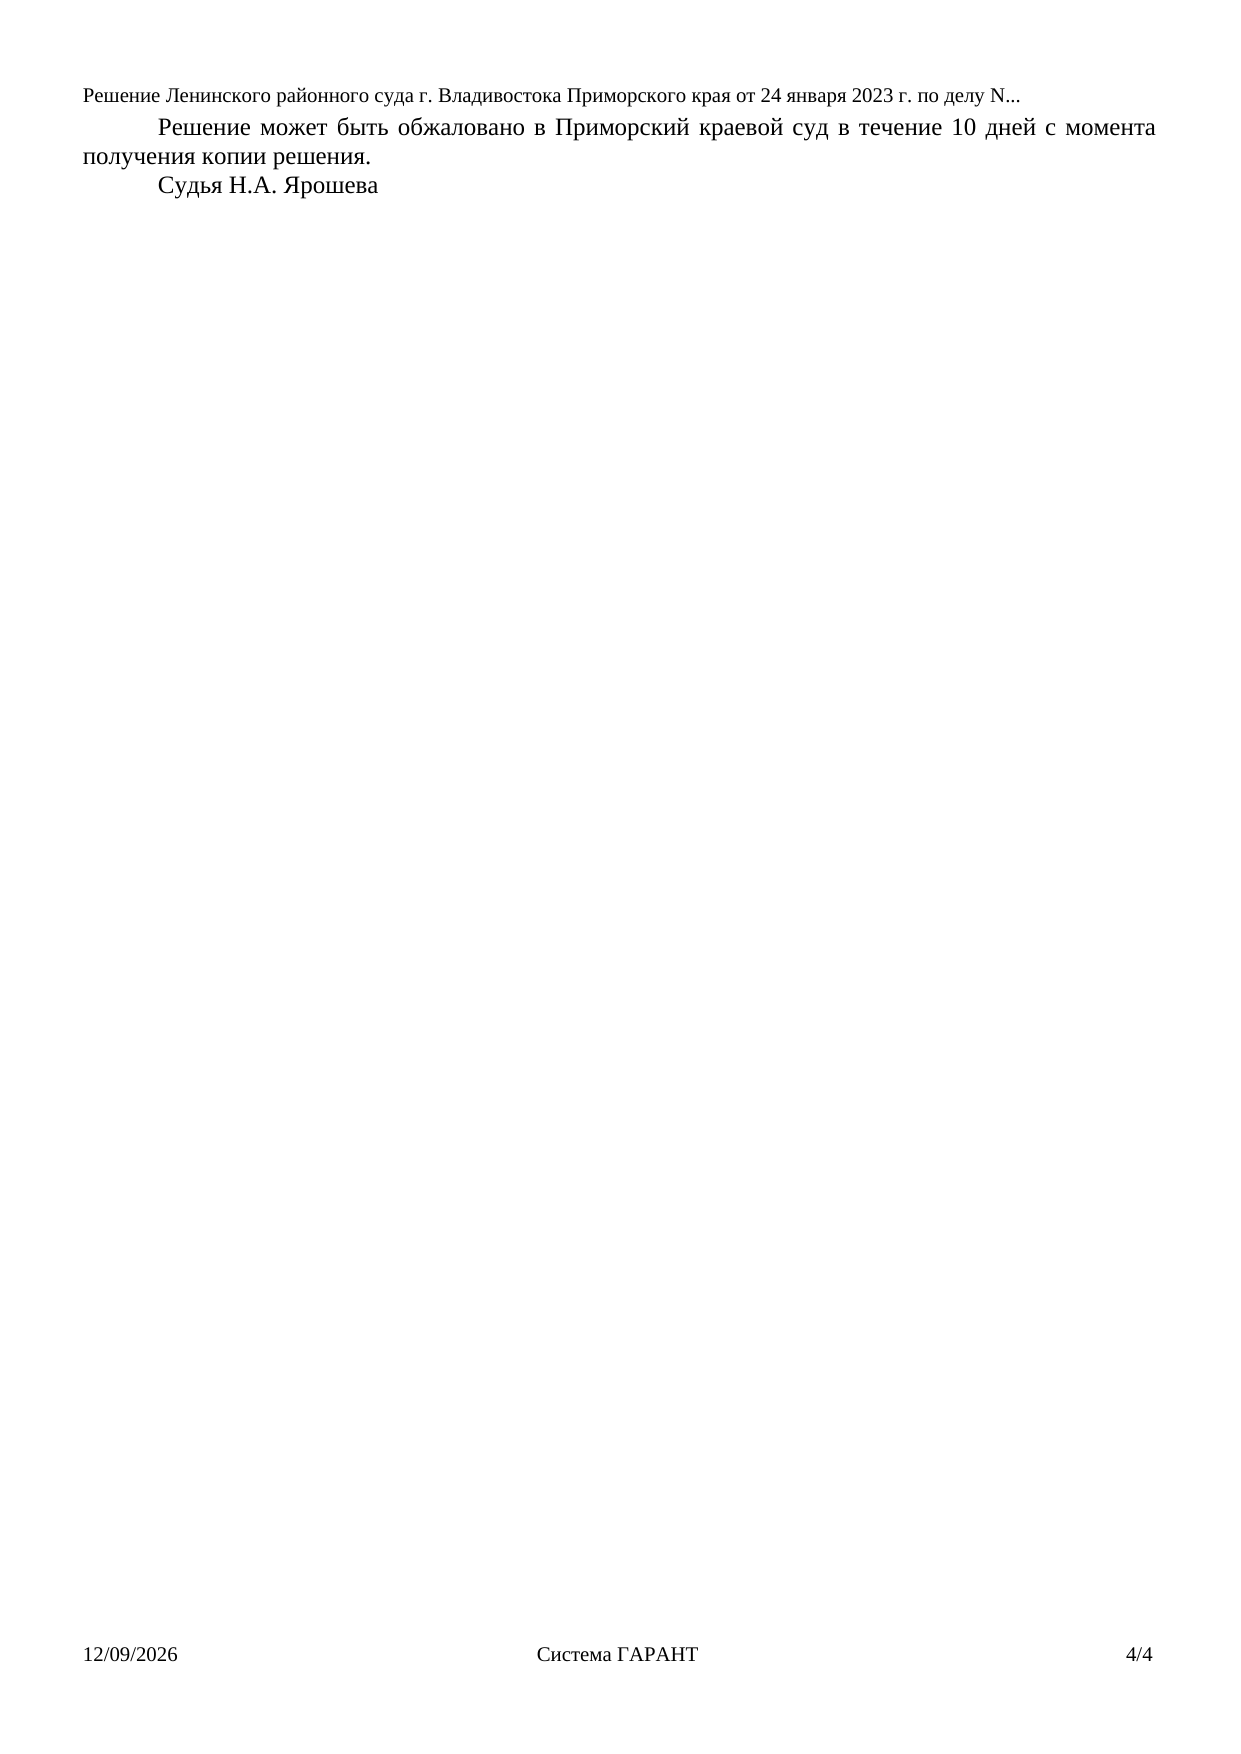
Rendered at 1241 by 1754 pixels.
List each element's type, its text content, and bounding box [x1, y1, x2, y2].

text Решение может быть обжаловано в Приморский краевой суд в течение 10 дней с момента получения копии решения. [83, 112, 1157, 170]
text Судья Н.А. Ярошева [83, 170, 1157, 198]
